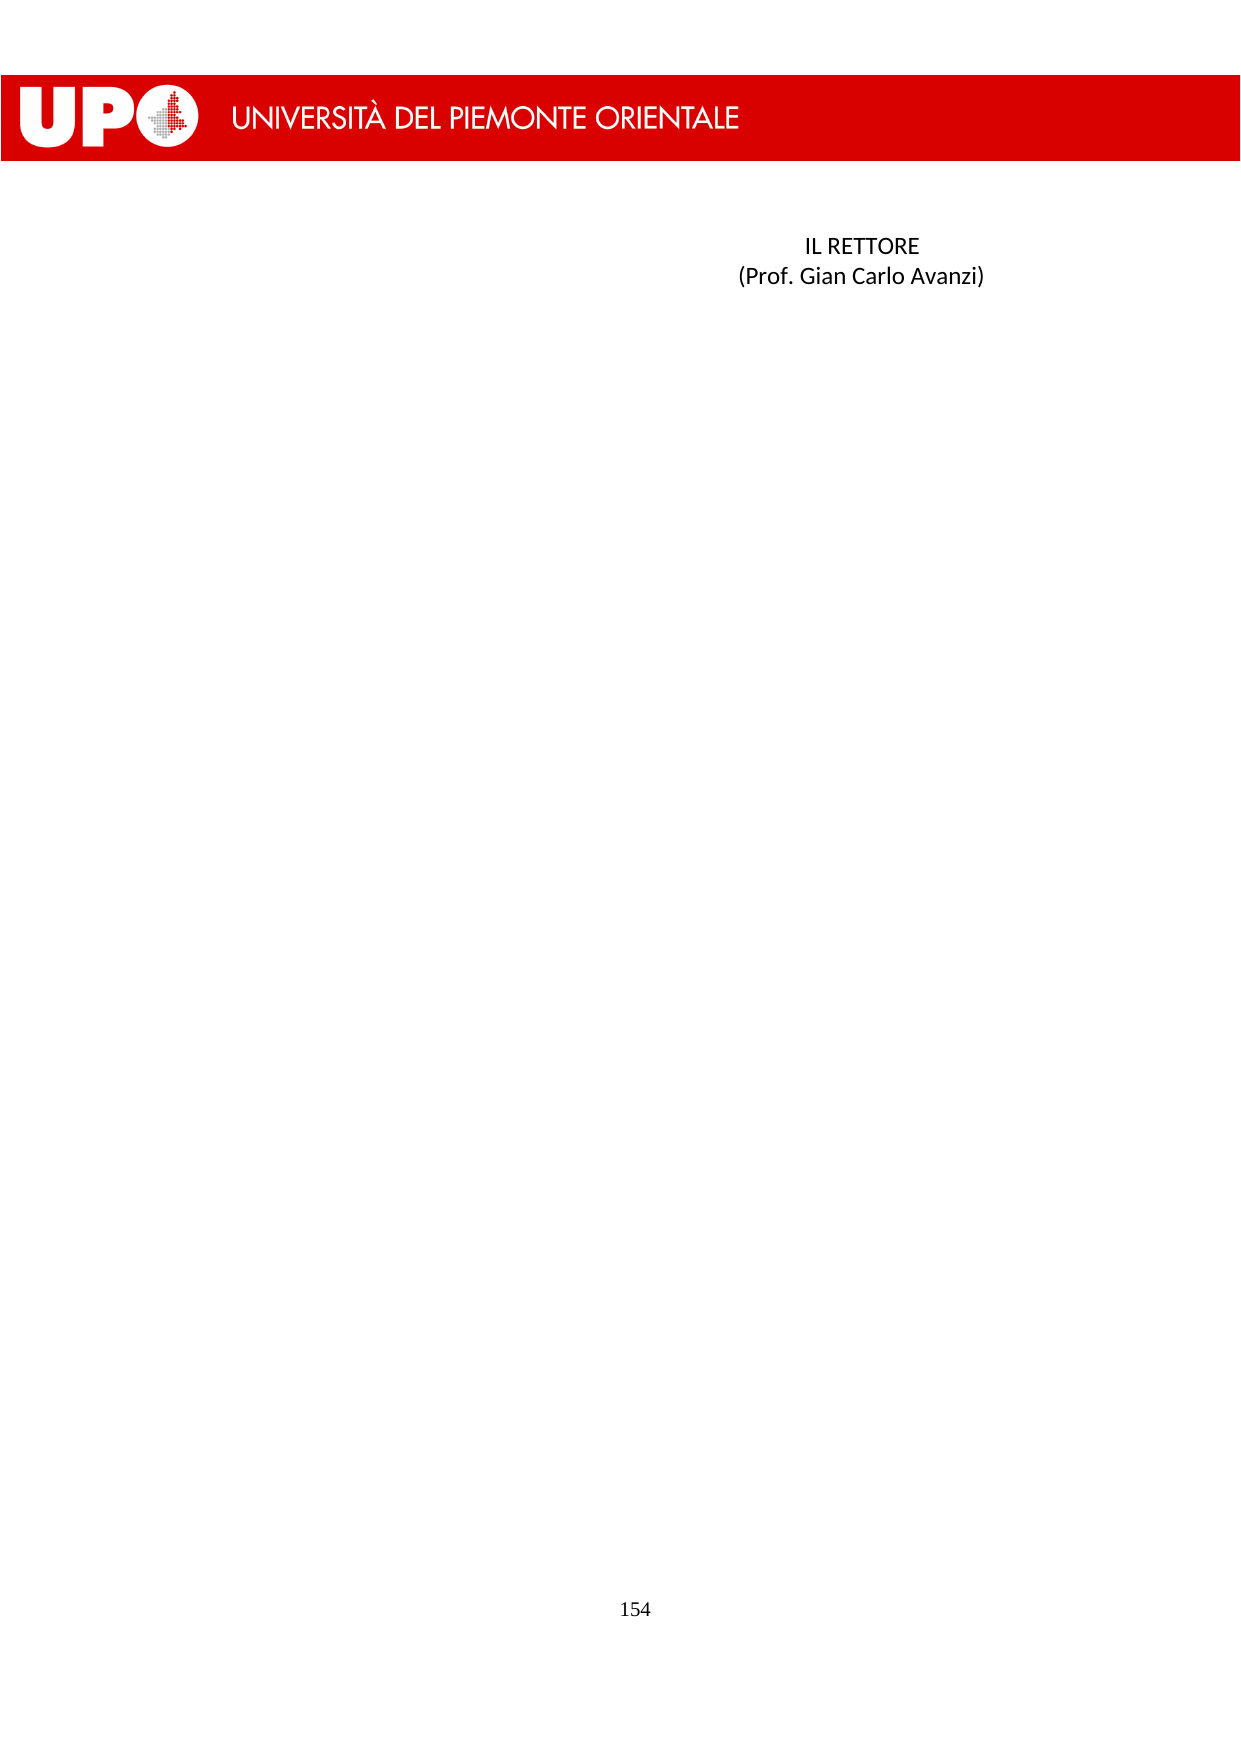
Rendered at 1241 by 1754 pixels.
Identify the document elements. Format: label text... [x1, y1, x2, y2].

text IL RETTORE [118, 230, 1134, 260]
text (Prof. Gian Carlo Avanzi) [118, 260, 1134, 291]
